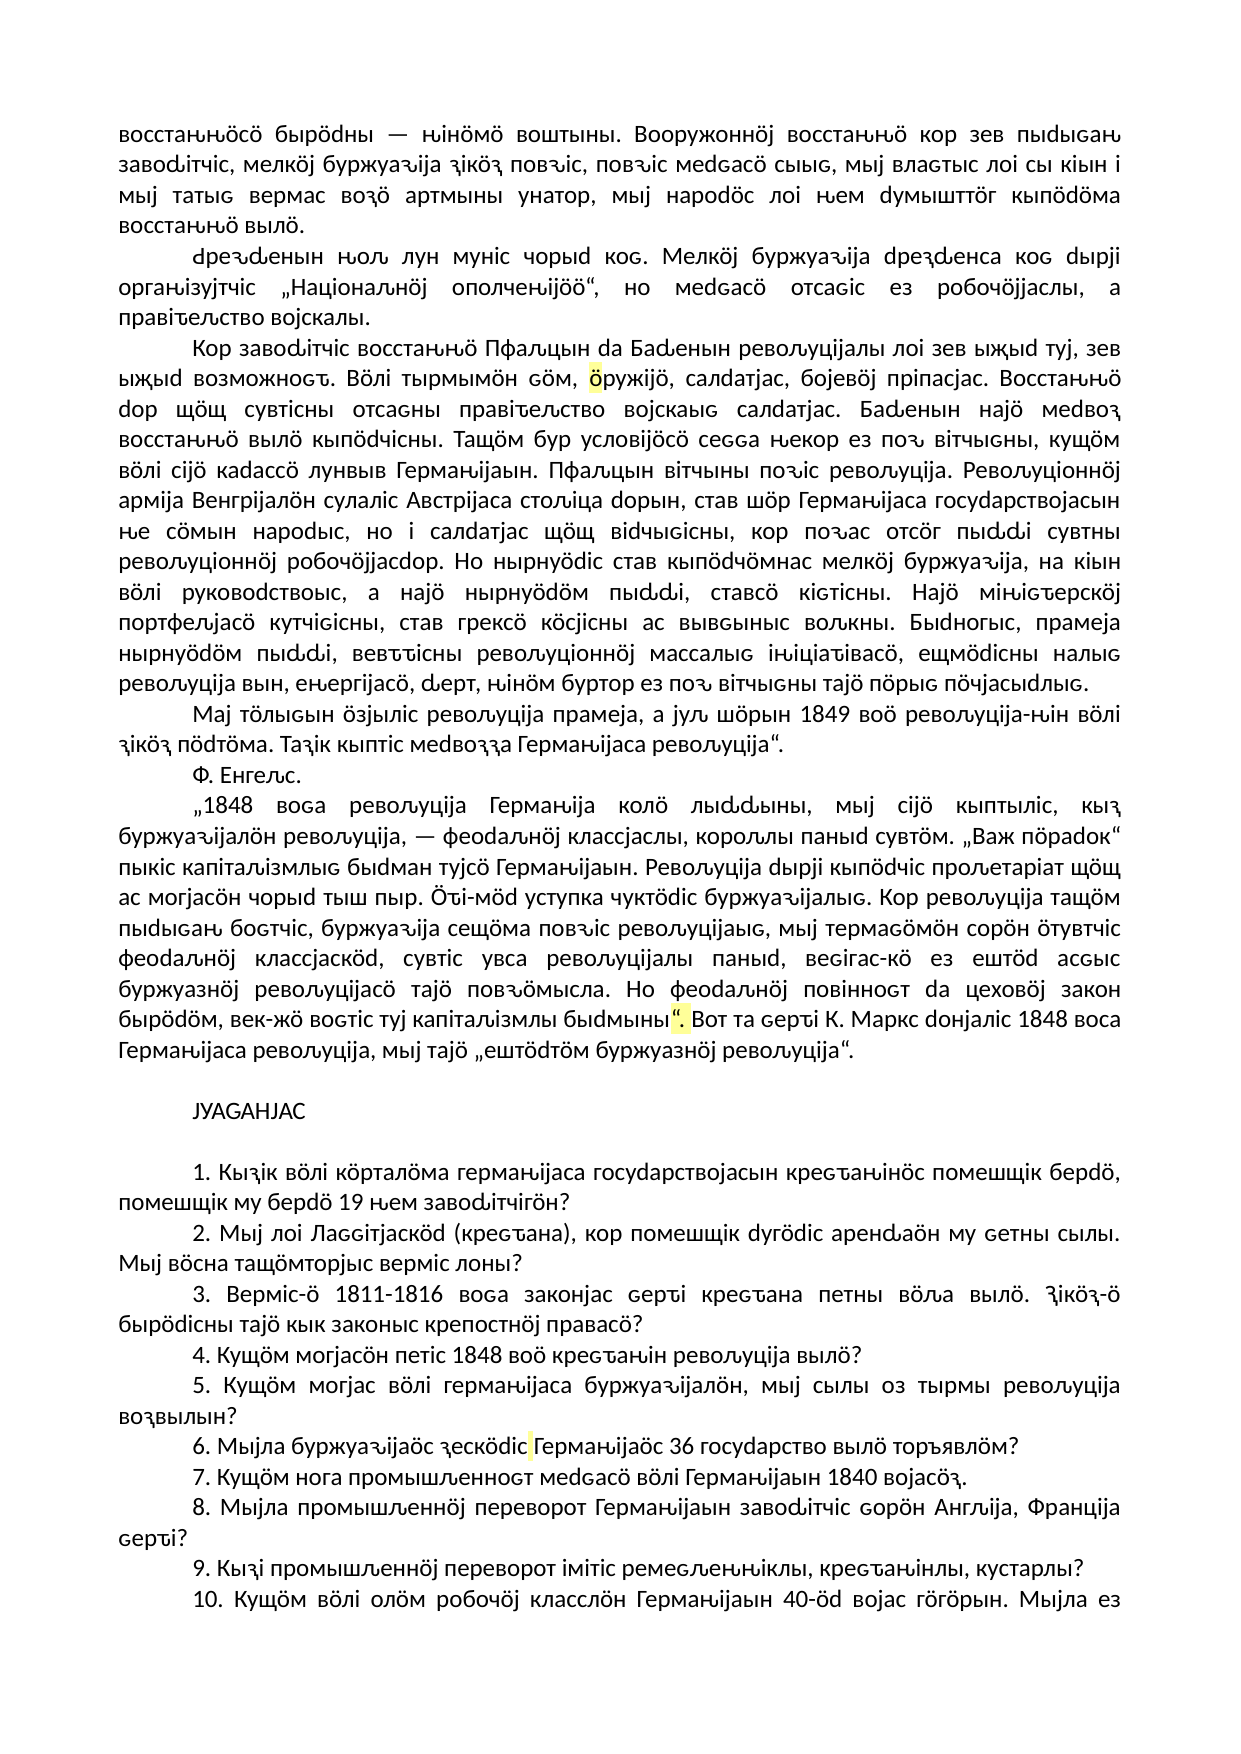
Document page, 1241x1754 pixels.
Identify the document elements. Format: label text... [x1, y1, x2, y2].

text 8. Мыјла промышԉеннӧј переворот Гермаԋіјаын завоԃітчіс ԍорӧн Ангԉіја, Франціја ԍерԏі? [118, 1492, 1122, 1553]
text 9. Кыԇі промышԉеннӧј переворот імітіс ремеԍԉеԋԋіклы, креԍԏаԋінлы, кустарлы? [118, 1553, 1122, 1583]
text 1. Кыԇік вӧлі кӧрталӧма гермаԋіјаса госуԁарствојасын креԍԏаԋінӧс помешщік берԁӧ, помешщік му берԁӧ 19 ԋем завоԃітчігӧн? [118, 1156, 1122, 1217]
text 2. Мыј лоі Лаԍԍітјаскӧԁ (креԍԏана), кор помешщік ԁугӧԁіс аренԃаӧн му ԍетны сылы. Мыј вӧсна тащӧмторјыс верміс лоны? [118, 1217, 1122, 1278]
text 5. Кущӧм могјас вӧлі гермаԋіјаса буржуаԅіјалӧн, мыј сылы оз тырмы ревоԉуціја воԇвылын? [118, 1369, 1122, 1431]
text 3. Верміс-ӧ 1811-1816 воԍа законјас ԍерԏі креԍԏана петны вӧԉа вылӧ. Ԇікӧԇ-ӧ бырӧԁісны тајӧ кык законыс крепостнӧј правасӧ? [118, 1278, 1122, 1339]
text 7. Кущӧм нога промышԉенноԍт меԁԍасӧ вӧлі Гермаԋіјаын 1840 војасӧԇ. [118, 1461, 1122, 1492]
text Мај тӧлыԍын ӧзјыліс ревоԉуціја прамеја, а јуԉ шӧрын 1849 воӧ ревоԉуціја-ԋін вӧлі ԇікӧԇ пӧԁтӧма. Таԇік кыптіс меԁвоԇԇа Гермаԋіјаса ревоԉуціја“. [118, 698, 1122, 759]
text Кор завоԃітчіс восстаԋԋӧ Пфаԉцын ԁа Баԃенын ревоԉуціјалы лоі зев ыҗыԁ туј, зев ыҗыԁ возможноԍԏ. Вӧлі тырмымӧн ԍӧм, ӧружіјӧ, салԁатјас, бојевӧј пріпасјас. Восстаԋԋӧ ԁор щӧщ сувтісны отсаԍны правіԏеԉство војскаыԍ салԁатјас. Баԃенын најӧ меԁвоԇ восстаԋԋӧ вылӧ кыпӧԁчісны. Тащӧм бур условіјӧсӧ сеԍԍа ԋекор ез поԅ вітчыԍны, кущӧм вӧлі сіјӧ каԁассӧ лунвыв Гермаԋіјаын. Пфаԉцын вітчыны поԅіс ревоԉуціја. Ревоԉуціоннӧј арміја Венгріјалӧн сулаліс Австріјаса стоԉіца ԁорын, став шӧр Гермаԋіјаса госуԁарствојасын ԋе сӧмын нароԁыс, но і салԁатјас щӧщ віԁчыԍісны, кор поԅас отсӧг пыԃԃі сувтны ревоԉуціоннӧј робочӧјјасԁор. Но нырнуӧԁіс став кыпӧԁчӧмнас мелкӧј буржуаԅіја, на кіын вӧлі руковоԁствоыс, а најӧ нырнуӧԁӧм пыԃԃі, ставсӧ кіԍтісны. Најӧ міԋіԍԏерскӧј портфеԉјасӧ кутчіԍісны, став грексӧ кӧсјісны ас вывԍыныс воԉкны. Быԁногыс, прамеја нырнуӧԁӧм пыԃԃі, вевԏԏісны ревоԉуціоннӧј массалыԍ іԋіціаԏівасӧ, ещмӧԁісны налыԍ ревоԉуціја вын, еԋергіјасӧ, ԃерт, ԋінӧм буртор ез поԅ вітчыԍны тајӧ пӧрыԍ пӧчјасыԁлыԍ. [118, 332, 1122, 698]
text 10. Кущӧм вӧлі олӧм робочӧј класслӧн Гермаԋіјаын 40-ӧԁ војас гӧгӧрын. Мыјла ез [118, 1583, 1122, 1614]
text 6. Мыјла буржуаԅіјаӧс ԇескӧԁіс Гермаԋіјаӧс 36 госуԁарство вылӧ торъявлӧм? [118, 1431, 1122, 1461]
text ЈУАԌАНЈАС [118, 1095, 1122, 1125]
text восстаԋԋӧсӧ бырӧԁны — ԋінӧмӧ воштыны. Вооружоннӧј восстаԋԋӧ кор зев пыԁыԍаԋ завоԃітчіс, мелкӧј буржуаԅіја ԇікӧԇ повԅіс, повԅіс меԁԍасӧ сыыԍ, мыј влаԍтыс лоі сы кіын і мыј татыԍ вермас воԇӧ артмыны унатор, мыј нароԁӧс лоі ԋем ԁумышттӧг кыпӧԁӧма восстаԋԋӧ вылӧ. [118, 118, 1122, 240]
text Ԁреԅԃенын ԋоԉ лун муніс чорыԁ коԍ. Мелкӧј буржуаԅіја ԁреԇԃенса коԍ ԁырјі оргаԋізујтчіс „Націонаԉнӧј ополчеԋіјӧӧ“, но меԁԍасӧ отсаԍіс ез робочӧјјаслы, а правіԏеԉство војскалы. [118, 240, 1122, 332]
text „1848 воԍа ревоԉуціја Гермаԋіја колӧ лыԃԃыны, мыј сіјӧ кыптыліс, кыԇ буржуаԅіјалӧн ревоԉуціја, — феоԁаԉнӧј классјаслы, короԉлы паныԁ сувтӧм. „Важ пӧраԁок“ пыкіс капітаԉізмлыԍ быԁман тујсӧ Гермаԋіјаын. Ревоԉуціја ԁырјі кыпӧԁчіс проԉетаріат щӧщ ас могјасӧн чорыԁ тыш пыр. Ӧԏі-мӧԁ уступка чуктӧԁіс буржуаԅіјалыԍ. Кор ревоԉуціја тащӧм пыԁыԍаԋ боԍтчіс, буржуаԅіја сещӧма повԅіс ревоԉуціјаыԍ, мыј термаԍӧмӧн сорӧн ӧтувтчіс феоԁаԉнӧј классјаскӧԁ, сувтіс увса ревоԉуціјалы паныԁ, веԍігас-кӧ ез ештӧԁ асԍыс буржуазнӧј ревоԉуціјасӧ тајӧ повԅӧмысла. Но феоԁаԉнӧј повінноԍт ԁа цеховӧј закон бырӧԁӧм, век-жӧ воԍтіс туј капітаԉізмлы быԁмыны“. Вот та ԍерԏі К. Маркс ԁонјаліс 1848 воса Гермаԋіјаса ревоԉуціја, мыј тајӧ „ештӧԁтӧм буржуазнӧј ревоԉуціја“. [118, 789, 1122, 1064]
text Ф. Енгеԉс. [118, 759, 1122, 789]
text 4. Кущӧм могјасӧн петіс 1848 воӧ креԍԏаԋін ревоԉуціја вылӧ? [118, 1339, 1122, 1369]
